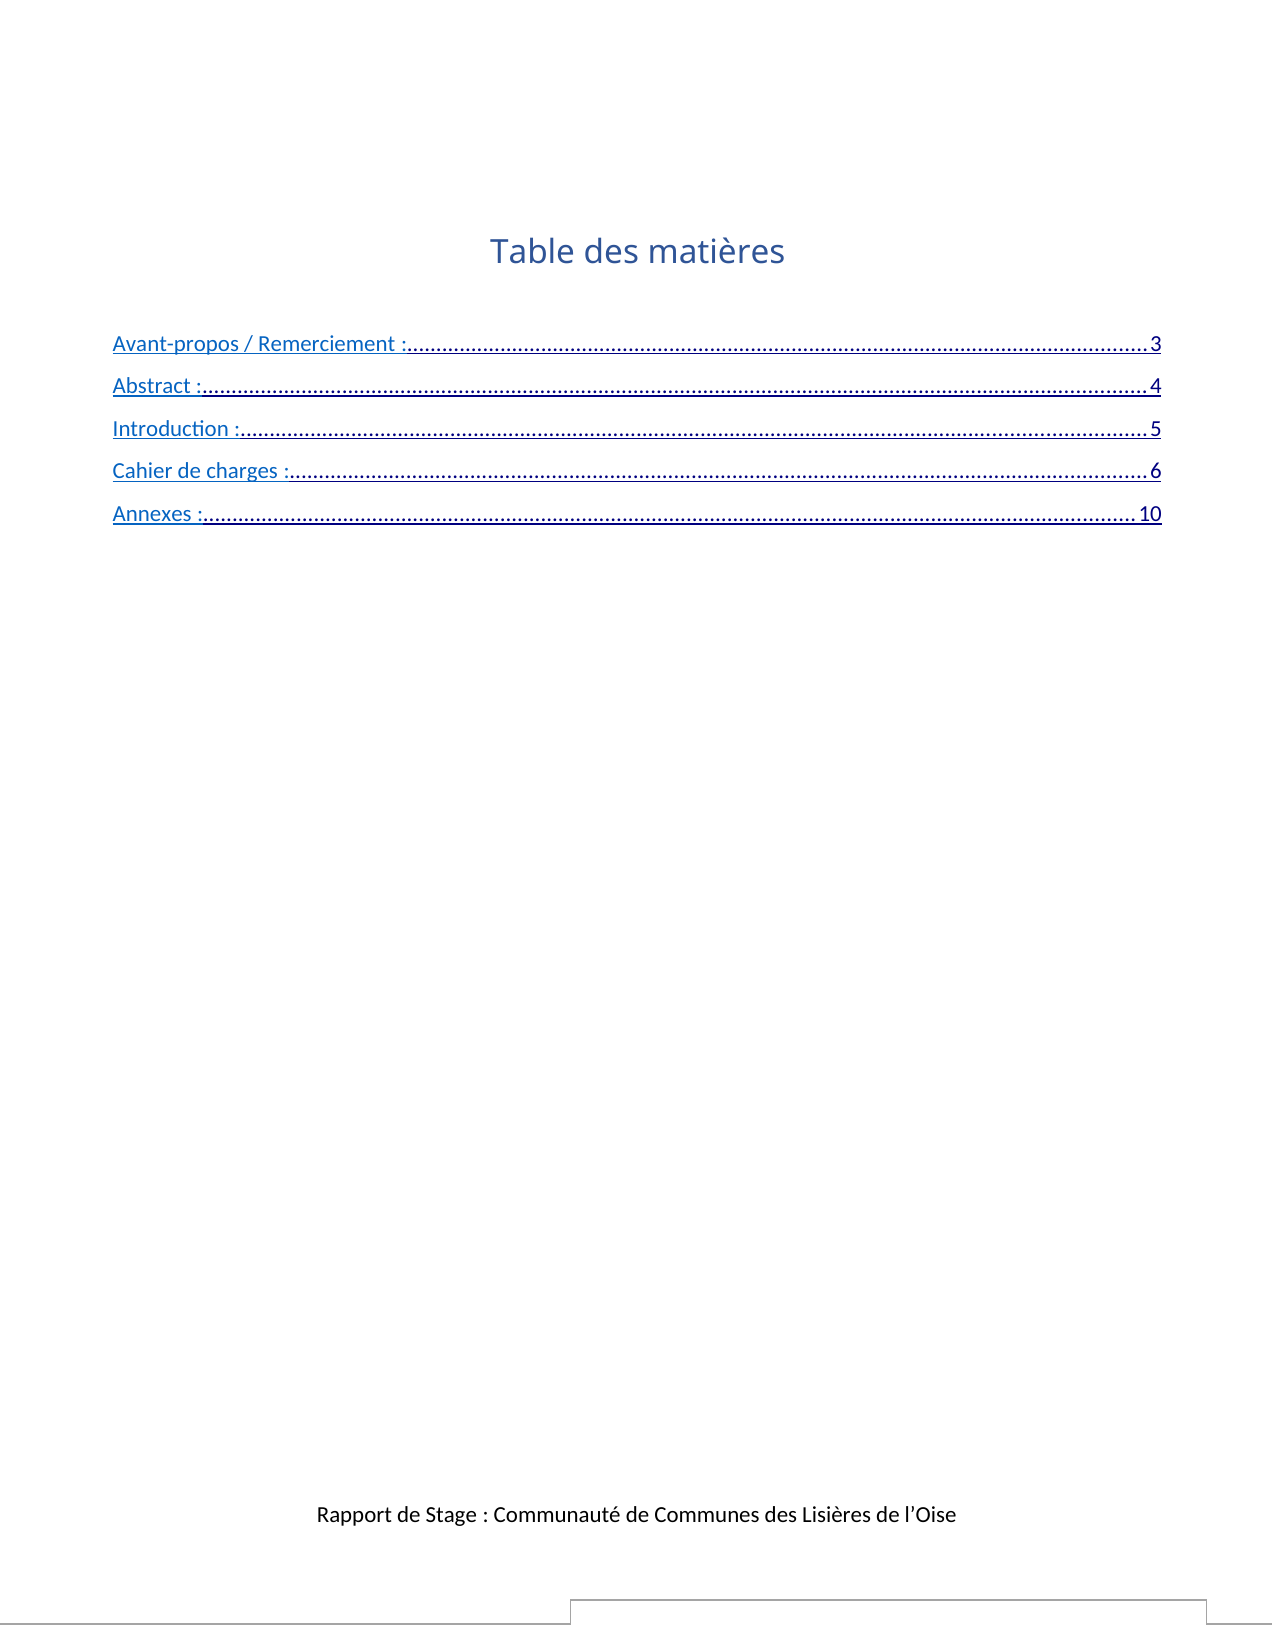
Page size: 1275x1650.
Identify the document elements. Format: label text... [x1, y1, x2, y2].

text Avant-propos / Remerciement : 3 [112, 329, 1162, 357]
text Table des matières [112, 228, 1162, 273]
text Introduction : 5 [112, 414, 1162, 442]
text Abstract : 4 [112, 371, 1162, 399]
text Annexes : 10 [112, 499, 1162, 523]
text Cahier de charges : 6 [112, 456, 1162, 484]
